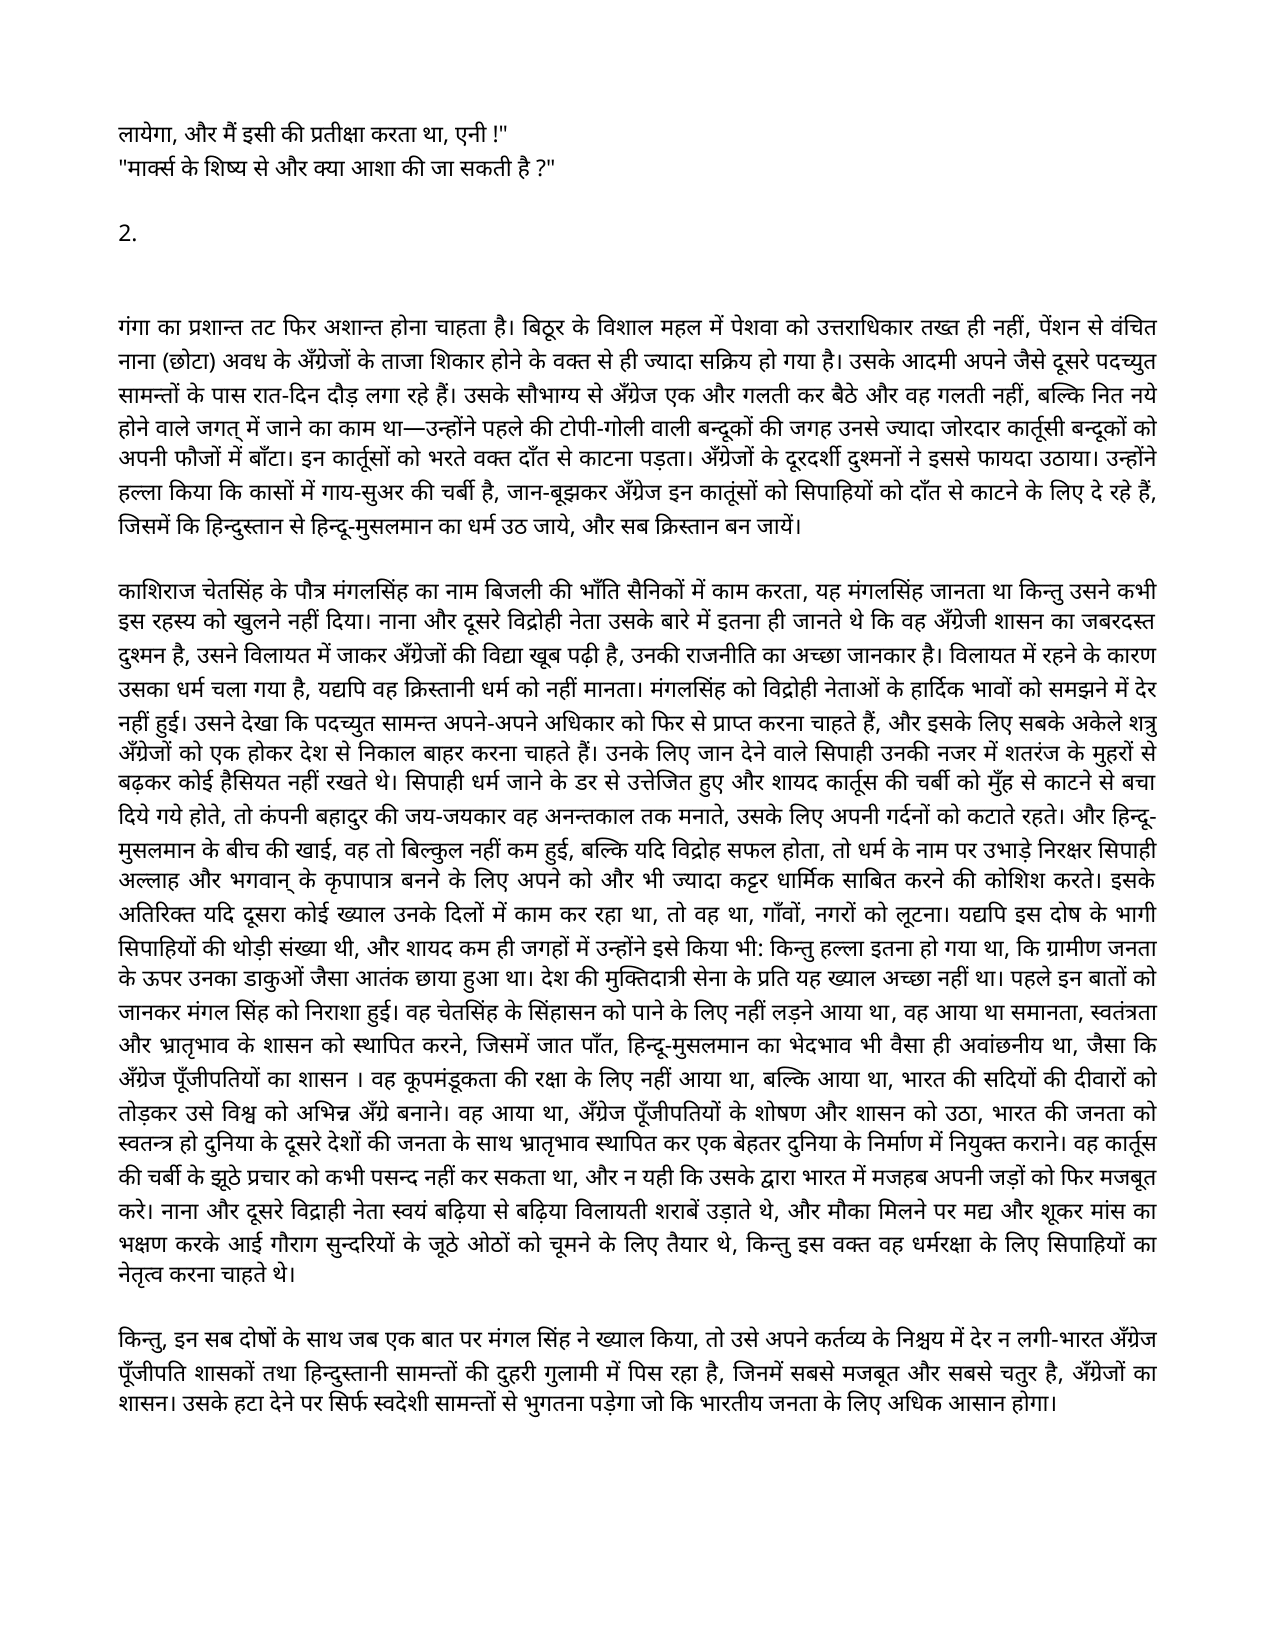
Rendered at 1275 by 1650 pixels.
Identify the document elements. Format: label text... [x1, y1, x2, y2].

text लायेगा, और मैं इसी की प्रतीक्षा करता था, एनी !" [118, 118, 1157, 152]
text किन्तु, इन सब दोषों के साथ जब एक बात पर मंगल सिंह ने ख्याल किया, तो उसे अपने कर्तव्य के निश्चय में देर न लगी-भारत अँग्रेज पूँजीपति शासकों तथा हिन्दुस्तानी सामन्तों की दुहरी गुलामी में पिस रहा है, जिनमें सबसे मजबूत और सबसे चतुर है, अँग्रेजों का शासन। उसके हटा देने पर सिर्फ स्वदेशी सामन्तों से भुगतना पड़ेगा जो कि भारतीय जनता के लिए अधिक आसान होगा। [118, 1323, 1157, 1421]
text काशिराज चेतसिंह के पौत्र मंगलसिंह का नाम बिजली की भाँति सैनिकों में काम करता, यह मंगलसिंह जानता था किन्तु उसने कभी इस रहस्य को खुलने नहीं दिया। नाना और दूसरे विद्रोही नेता उसके बारे में इतना ही जानते थे कि वह अँग्रेजी शासन का जबरदस्त दुश्मन है, उसने विलायत में जाकर अँग्रेजों की विद्या खूब पढ़ी है, उनकी राजनीति का अच्छा जानकार है। विलायत में रहने के कारण उसका धर्म चला गया है, यद्यपि वह क्रिस्तानी धर्म को नहीं मानता। मंगलसिंह को विद्रोही नेताओं के हार्दिक भावों को समझने में देर नहीं हुई। उसने देखा कि पदच्युत सामन्त अपने-अपने अधिकार को फिर से प्राप्त करना चाहते हैं, और इसके लिए सबके अकेले शत्रु अँग्रेजों को एक होकर देश से निकाल बाहर करना चाहते हैं। उनके लिए जान देने वाले सिपाही उनकी नजर में शतरंज के मुहरों से बढ़कर कोई हैसियत नहीं रखते थे। सिपाही धर्म जाने के डर से उत्तेजित हुए और शायद कार्तूस की चर्बी को मुँह से काटने से बचा दिये गये होते, तो कंपनी बहादुर की जय-जयकार वह अनन्तकाल तक मनाते, उसके लिए अपनी गर्दनों को कटाते रहते। और हिन्दू-मुसलमान के बीच की खाई, वह तो बिल्कुल नहीं कम हुई, बल्कि यदि विद्रोह सफल होता, तो धर्म के नाम पर उभाड़े निरक्षर सिपाही अल्लाह और भगवान् के कृपापात्र बनने के लिए अपने को और भी ज्यादा कट्टर धार्मिक साबित करने की कोशिश करते। इसके अतिरिक्त यदि दूसरा कोई ख्याल उनके दिलों में काम कर रहा था, तो वह था, गाँवों, नगरों को लूटना। यद्यपि इस दोष के भागी सिपाहियों की थोड़ी संख्या थी, और शायद कम ही जगहों में उन्होंने इसे किया भी: किन्तु हल्ला इतना हो गया था, कि ग्रामीण जनता के ऊपर उनका डाकुओं जैसा आतंक छाया हुआ था। देश की मुक्तिदात्री सेना के प्रति यह ख्याल अच्छा नहीं था। पहले इन बातों को जानकर मंगल सिंह को निराशा हुई। वह चेतसिंह के सिंहासन को पाने के लिए नहीं लड़ने आया था, वह आया था समानता, स्वतंत्रता और भ्रातृभाव के शासन को स्थापित करने, जिसमें जात पाँत, हिन्दू-मुसलमान का भेदभाव भी वैसा ही अवांछनीय था, जैसा कि अँग्रेज पूँजीपतियों का शासन । वह कूपमंडूकता की रक्षा के लिए नहीं आया था, बल्कि आया था, भारत की सदियों की दीवारों को तोड़कर उसे विश्व को अभिन्न अँग्रे बनाने। वह आया था, अँग्रेज पूँजीपतियों के शोषण और शासन को उठा, भारत की जनता को स्वतन्त्र हो दुनिया के दूसरे देशों की जनता के साथ भ्रातृभाव स्थापित कर एक बेहतर दुनिया के निर्माण में नियुक्त कराने। वह कार्तूस की चर्बी के झूठे प्रचार को कभी पसन्द नहीं कर सकता था, और न यही कि उसके द्वारा भारत में मजहब अपनी जड़ों को फिर मजबूत करे। नाना और दूसरे विद्राही नेता स्वयं बढ़िया से बढ़िया विलायती शराबें उड़ाते थे, और मौका मिलने पर मद्य और शूकर मांस का भक्षण करके आई गौराग सुन्दरियों के जूठे ओठों को चूमने के लिए तैयार थे, किन्तु इस वक्त वह धर्मरक्षा के लिए सिपाहियों का नेतृत्व करना चाहते थे। [118, 575, 1157, 1292]
text 2. [118, 217, 1157, 248]
text गंगा का प्रशान्त तट फिर अशान्त होना चाहता है। बिठूर के विशाल महल में पेशवा को उत्तराधिकार तख्त ही नहीं, पेंशन से वंचित नाना (छोटा) अवध के अँग्रेजों के ताजा शिकार होने के वक्त से ही ज्यादा सक्रिय हो गया है। उसके आदमी अपने जैसे दूसरे पदच्युत सामन्तों के पास रात-दिन दौड़ लगा रहे हैं। उसके सौभाग्य से अँग्रेज एक और गलती कर बैठे और वह गलती नहीं, बल्कि नित नये होने वाले जगत् में जाने का काम था—उन्होंने पहले की टोपी-गोली वाली बन्दूकों की जगह उनसे ज्यादा जोरदार कार्तूसी बन्दूकों को अपनी फौजों में बाँटा। इन कार्तूसों को भरते वक्त दाँत से काटना पड़ता। अँग्रेजों के दूरदर्शी दुश्मनों ने इससे फायदा उठाया। उन्होंने हल्ला किया कि कासों में गाय-सुअर की चर्बी है, जान-बूझकर अँग्रेज इन कातूंसों को सिपाहियों को दाँत से काटने के लिए दे रहे हैं, जिसमें कि हिन्दुस्तान से हिन्दू-मुसलमान का धर्म उठ जाये, और सब क्रिस्तान बन जायें। [118, 311, 1157, 544]
text "मार्क्स के शिष्य से और क्या आशा की जा सकती है ?" [118, 152, 1157, 186]
